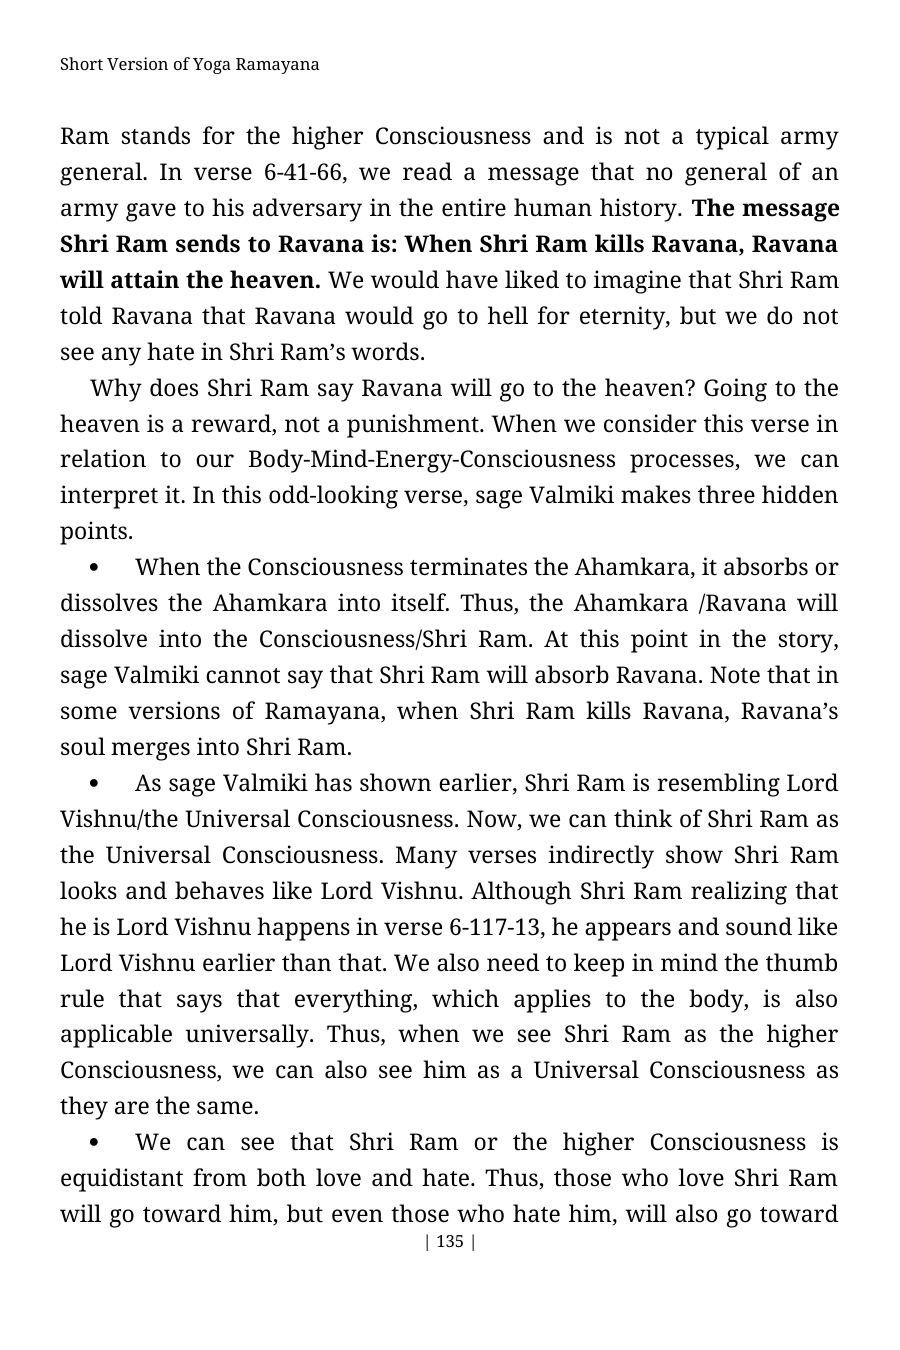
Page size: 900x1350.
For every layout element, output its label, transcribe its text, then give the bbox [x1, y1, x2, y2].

text Ram stands for the higher Consciousness and is not a typical army general. In verse 6-41-66, we read a message that no general of an army gave to his adversary in the entire human history. The message Shri Ram sends to Ravana is: When Shri Ram kills Ravana, Ravana will attain the heaven. We would have liked to imagine that Shri Ram told Ravana that Ravana would go to hell for eternity, but we do not see any hate in Shri Ram’s words. [60, 120, 840, 367]
list When the Consciousness terminates the Ahamkara, it absorbs or dissolves the Ahamkara into itself. Thus, the Ahamkara /Ravana will dissolve into the Consciousness/Shri Ram. At this point in the story, sage Valmiki cannot say that Shri Ram will absorb Ravana. Note that in some versions of Ramayana, when Shri Ram kills Ravana, Ravana’s soul merges into Shri Ram. [60, 551, 840, 762]
text Why does Shri Ram say Ravana will go to the heaven? Going to the heaven is a reward, not a punishment. When we consider this verse in relation to our Body-Mind-Energy-Consciousness processes, we can interpret it. In this odd-looking verse, sage Valmiki makes three hidden points. [60, 372, 840, 547]
list We can see that Shri Ram or the higher Consciousness is equidistant from both love and hate. Thus, those who love Shri Ram will go toward him, but even those who hate him, will also go toward [60, 1126, 840, 1229]
list As sage Valmiki has shown earlier, Shri Ram is resembling Lord Vishnu/the Universal Consciousness. Now, we can think of Shri Ram as the Universal Consciousness. Many verses indirectly show Shri Ram looks and behaves like Lord Vishnu. Although Shri Ram realizing that he is Lord Vishnu happens in verse 6-117-13, he appears and sound like Lord Vishnu earlier than that. We also need to keep in mind the thumb rule that says that everything, which applies to the body, is also applicable universally. Thus, when we see Shri Ram as the higher Consciousness, we can also see him as a Universal Consciousness as they are the same. [60, 767, 840, 1122]
